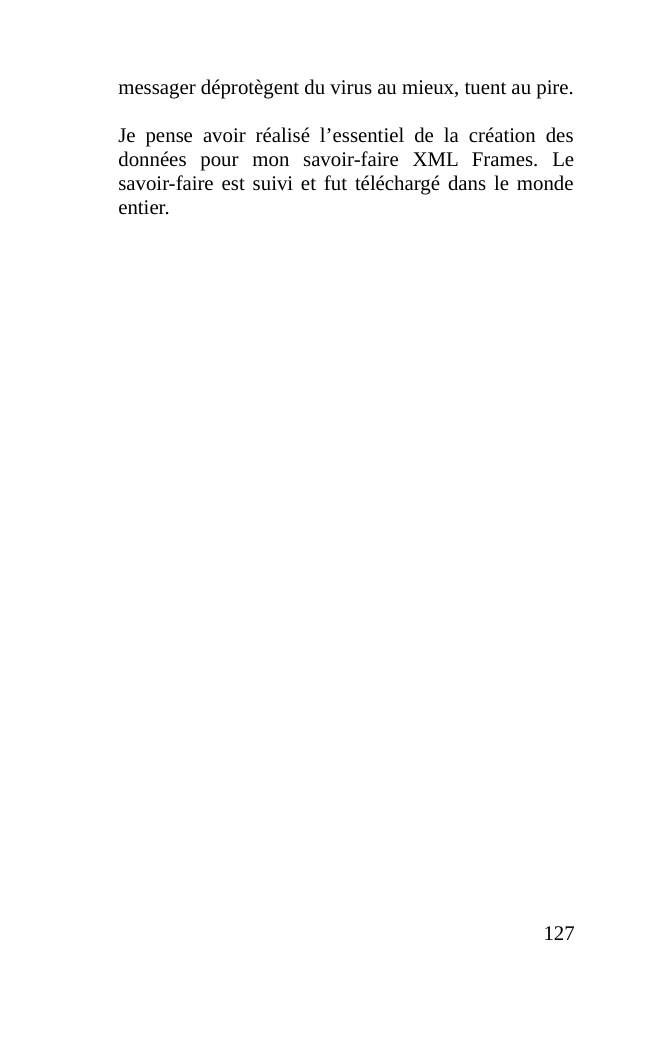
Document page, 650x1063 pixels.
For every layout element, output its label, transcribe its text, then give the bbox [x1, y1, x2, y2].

text Je pense avoir réalisé l’essentiel de la création des données pour mon savoir-faire XML Frames. Le savoir-faire est suivi et fut téléchargé dans le monde entier. [118, 123, 574, 219]
text messager déprotègent du virus au mieux, tuent au pire. [118, 75, 574, 99]
